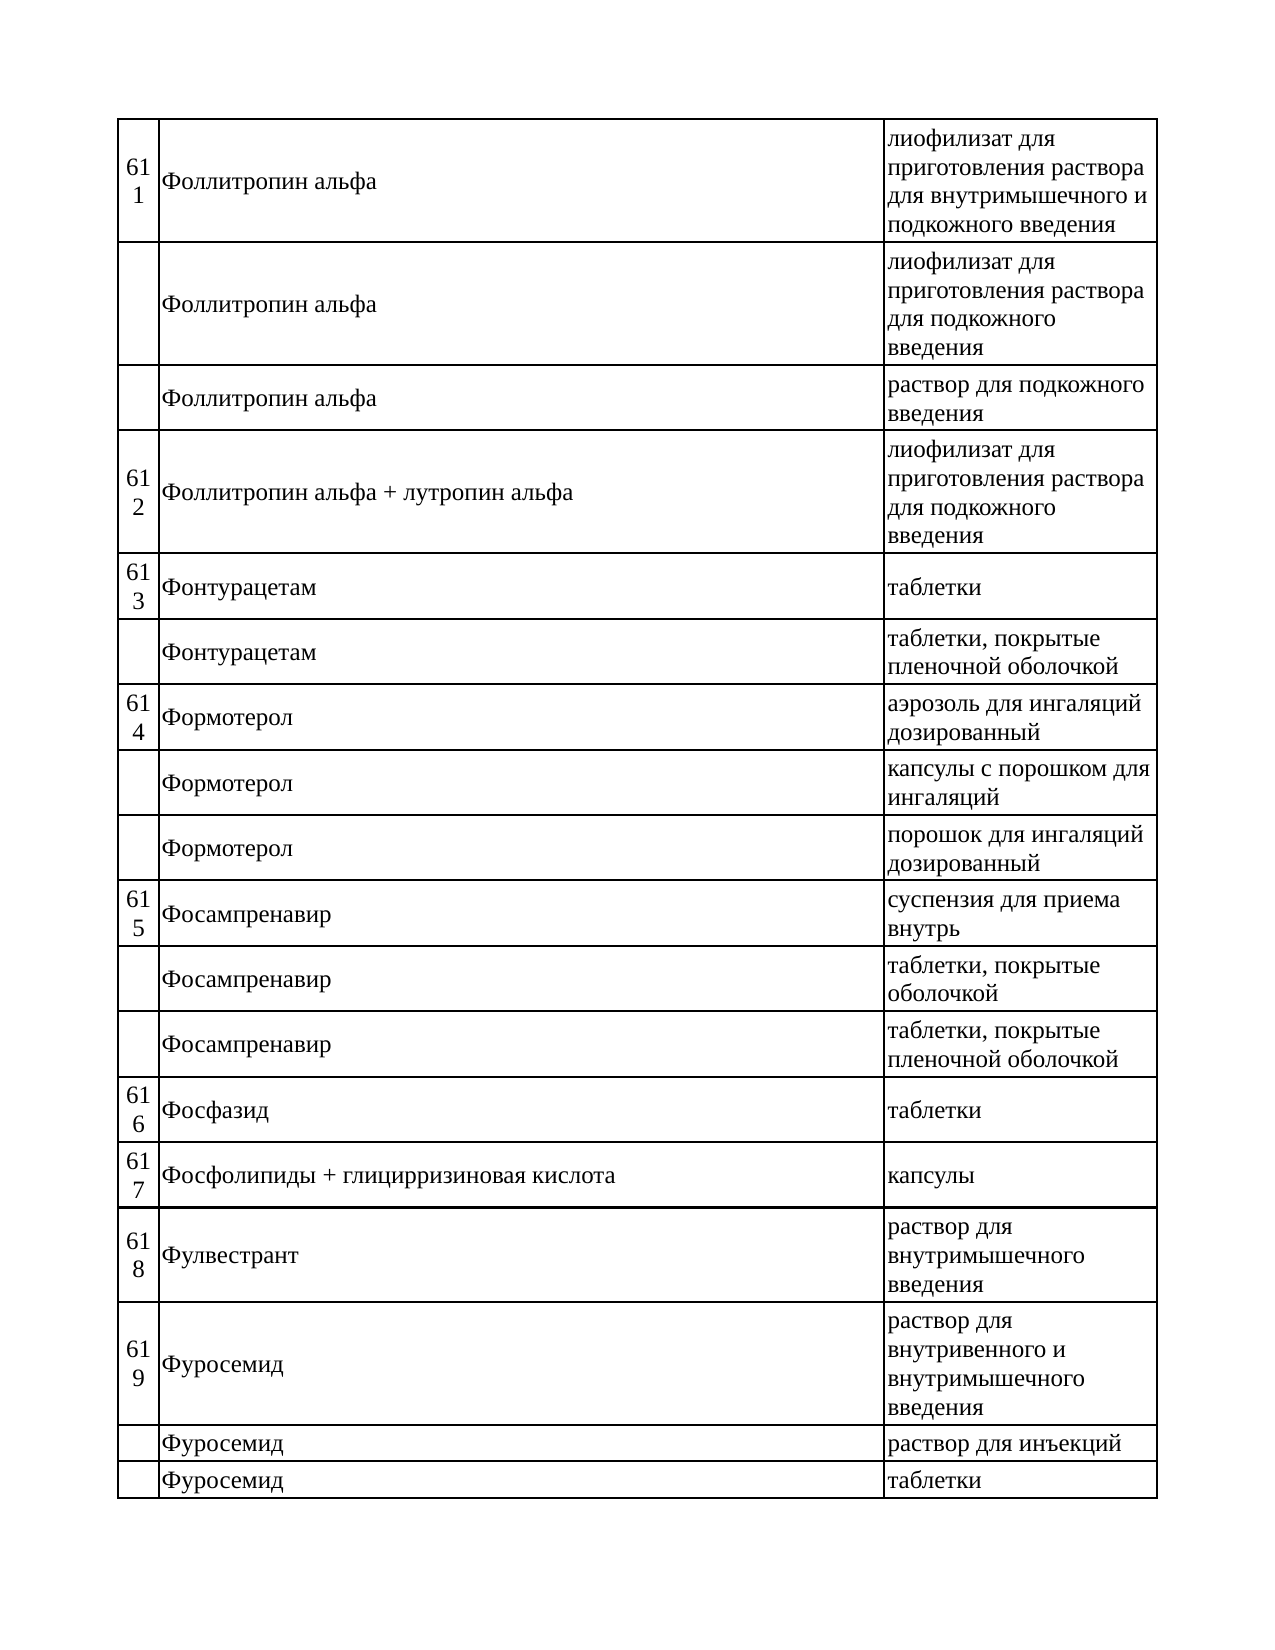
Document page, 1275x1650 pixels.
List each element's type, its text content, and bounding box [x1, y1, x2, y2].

table_cell 615 [119, 881, 158, 945]
table_cell таблетки [885, 1462, 1156, 1497]
table_cell Фосфолипиды + глицирризиновая кислота [160, 1143, 883, 1206]
table_cell капсулы с порошком для ингаляций [885, 751, 1156, 814]
table_cell [119, 366, 158, 429]
table_cell раствор для внутривенного и внутримышечного введения [885, 1303, 1156, 1423]
table_cell порошок для ингаляций дозированный [885, 816, 1156, 879]
table_cell раствор для инъекций [885, 1426, 1156, 1460]
table_cell Фосампренавир [160, 947, 883, 1010]
table_cell Фонтурацетам [160, 554, 883, 618]
table_cell Фулвестрант [160, 1209, 883, 1301]
table_cell Фонтурацетам [160, 620, 883, 683]
table_cell таблетки [885, 1078, 1156, 1141]
table_cell таблетки, покрытые пленочной оболочкой [885, 1012, 1156, 1076]
table_cell Фосфазид [160, 1078, 883, 1141]
table_cell [119, 1012, 158, 1076]
table_cell [119, 1426, 158, 1460]
table_cell [119, 751, 158, 814]
table_cell Фоллитропин альфа [160, 120, 883, 241]
table_cell 616 [119, 1078, 158, 1141]
table_cell Формотерол [160, 816, 883, 879]
table_cell Формотерол [160, 751, 883, 814]
table_cell раствор для подкожного введения [885, 366, 1156, 429]
table_cell [119, 243, 158, 364]
table_cell Фосампренавир [160, 1012, 883, 1076]
table_cell Фуросемид [160, 1462, 883, 1497]
table_cell Фоллитропин альфа [160, 366, 883, 429]
table_cell Фоллитропин альфа + лутропин альфа [160, 431, 883, 552]
table_cell лиофилизат для приготовления раствора для подкожного введения [885, 431, 1156, 552]
table_cell таблетки [885, 554, 1156, 618]
table_cell капсулы [885, 1143, 1156, 1206]
table_cell Фуросемид [160, 1426, 883, 1460]
table_cell суспензия для приема внутрь [885, 881, 1156, 945]
table_cell таблетки, покрытые оболочкой [885, 947, 1156, 1010]
table_cell таблетки, покрытые пленочной оболочкой [885, 620, 1156, 683]
table_cell раствор для внутримышечного введения [885, 1209, 1156, 1301]
table_cell 618 [119, 1209, 158, 1301]
table_cell [119, 947, 158, 1010]
table_cell 611 [119, 120, 158, 241]
table_cell лиофилизат для приготовления раствора для подкожного введения [885, 243, 1156, 364]
table_cell 614 [119, 685, 158, 748]
table_cell [119, 1462, 158, 1497]
table_cell Фуросемид [160, 1303, 883, 1423]
table_cell аэрозоль для ингаляций дозированный [885, 685, 1156, 748]
table_cell [119, 620, 158, 683]
table_cell 612 [119, 431, 158, 552]
table_cell Формотерол [160, 685, 883, 748]
table_cell [119, 816, 158, 879]
table_cell Фоллитропин альфа [160, 243, 883, 364]
table_cell 617 [119, 1143, 158, 1206]
table_cell 619 [119, 1303, 158, 1423]
table_cell Фосампренавир [160, 881, 883, 945]
table_cell лиофилизат для приготовления раствора для внутримышечного и подкожного введения [885, 120, 1156, 241]
table_cell 613 [119, 554, 158, 618]
